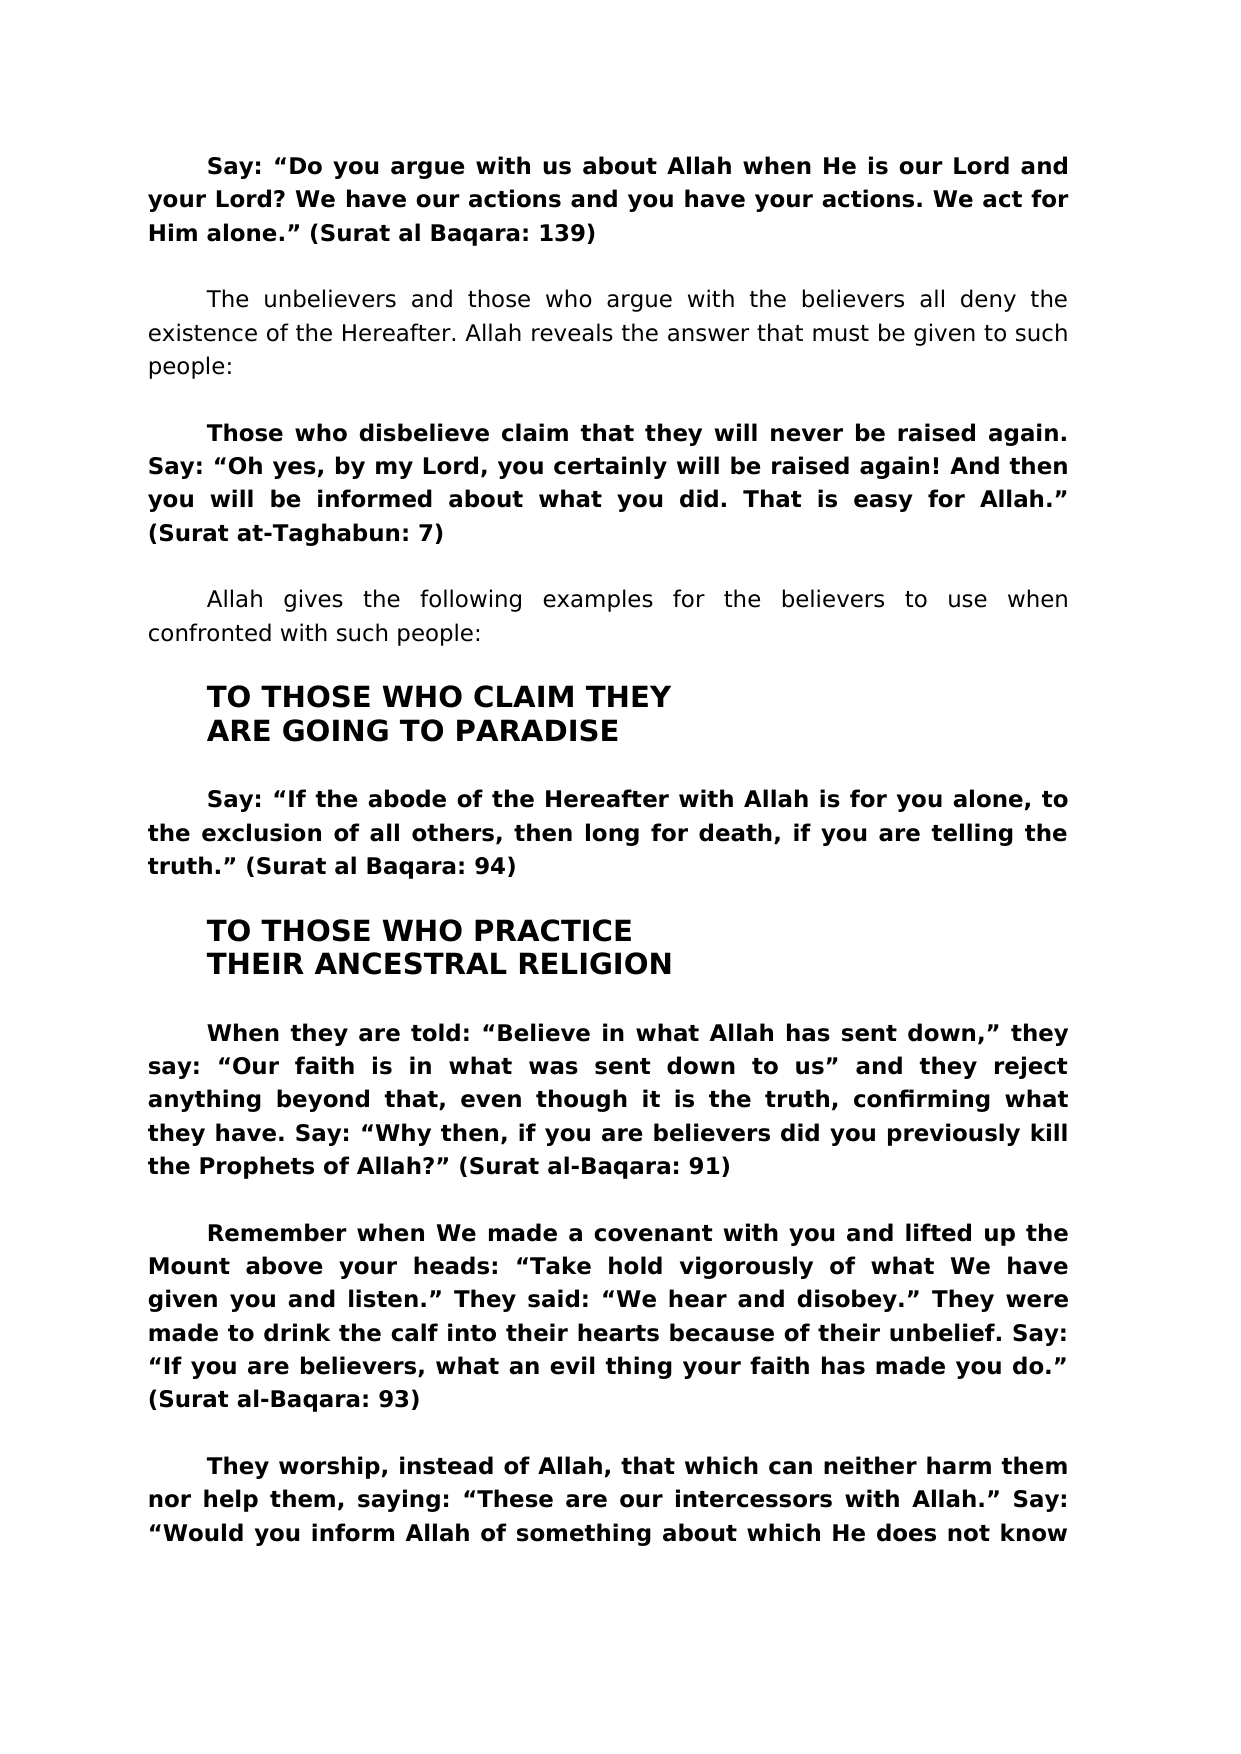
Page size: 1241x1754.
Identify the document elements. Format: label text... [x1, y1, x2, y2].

text TO THOSE WHO CLAIM THEY [148, 681, 1070, 714]
text Remember when We made a covenant with you and lifted up the Mount above your heads: “Take hold vigorously of what We have given you and listen.” They said: “We hear and disobey.” They were made to drink the calf into their hearts because of their unbelief. Say: “If you are believers, what an evil thing your faith has made you do.” (Surat al-Baqara: 93) [148, 1214, 1070, 1414]
text TO THOSE WHO PRACTICE [148, 914, 1070, 948]
text THEIR ANCESTRAL RELIGION [148, 948, 1070, 981]
text ARE GOING TO PARADISE [148, 714, 1070, 748]
text When they are told: “Believe in what Allah has sent down,” they say: “Our faith is in what was sent down to us” and they reject anything beyond that, even though it is the truth, confirming what they have. Say: “Why then, if you are believers did you previously kill the Prophets of Allah?” (Surat al-Baqara: 91) [148, 1014, 1070, 1181]
text Those who disbelieve claim that they will never be raised again. Say: “Oh yes, by my Lord, you certainly will be raised again! And then you will be informed about what you did. That is easy for Allah.” (Surat at-Taghabun: 7) [148, 414, 1070, 548]
text Allah gives the following examples for the believers to use when confronted with such people: [148, 581, 1070, 648]
text Say: “If the abode of the Hereafter with Allah is for you alone, to the exclusion of all others, then long for death, if you are telling the truth.” (Surat al Baqara: 94) [148, 781, 1070, 881]
text Say: “Do you argue with us about Allah when He is our Lord and your Lord? We have our actions and you have your actions. We act for Him alone.” (Surat al Baqara: 139) [148, 148, 1070, 248]
text The unbelievers and those who argue with the believers all deny the existence of the Hereafter. Allah reveals the answer that must be given to such people: [148, 281, 1070, 381]
text They worship, instead of Allah, that which can neither harm them nor help them, saying: “These are our intercessors with Allah.” Say: “Would you inform Allah of something about which He does not know [148, 1448, 1070, 1548]
